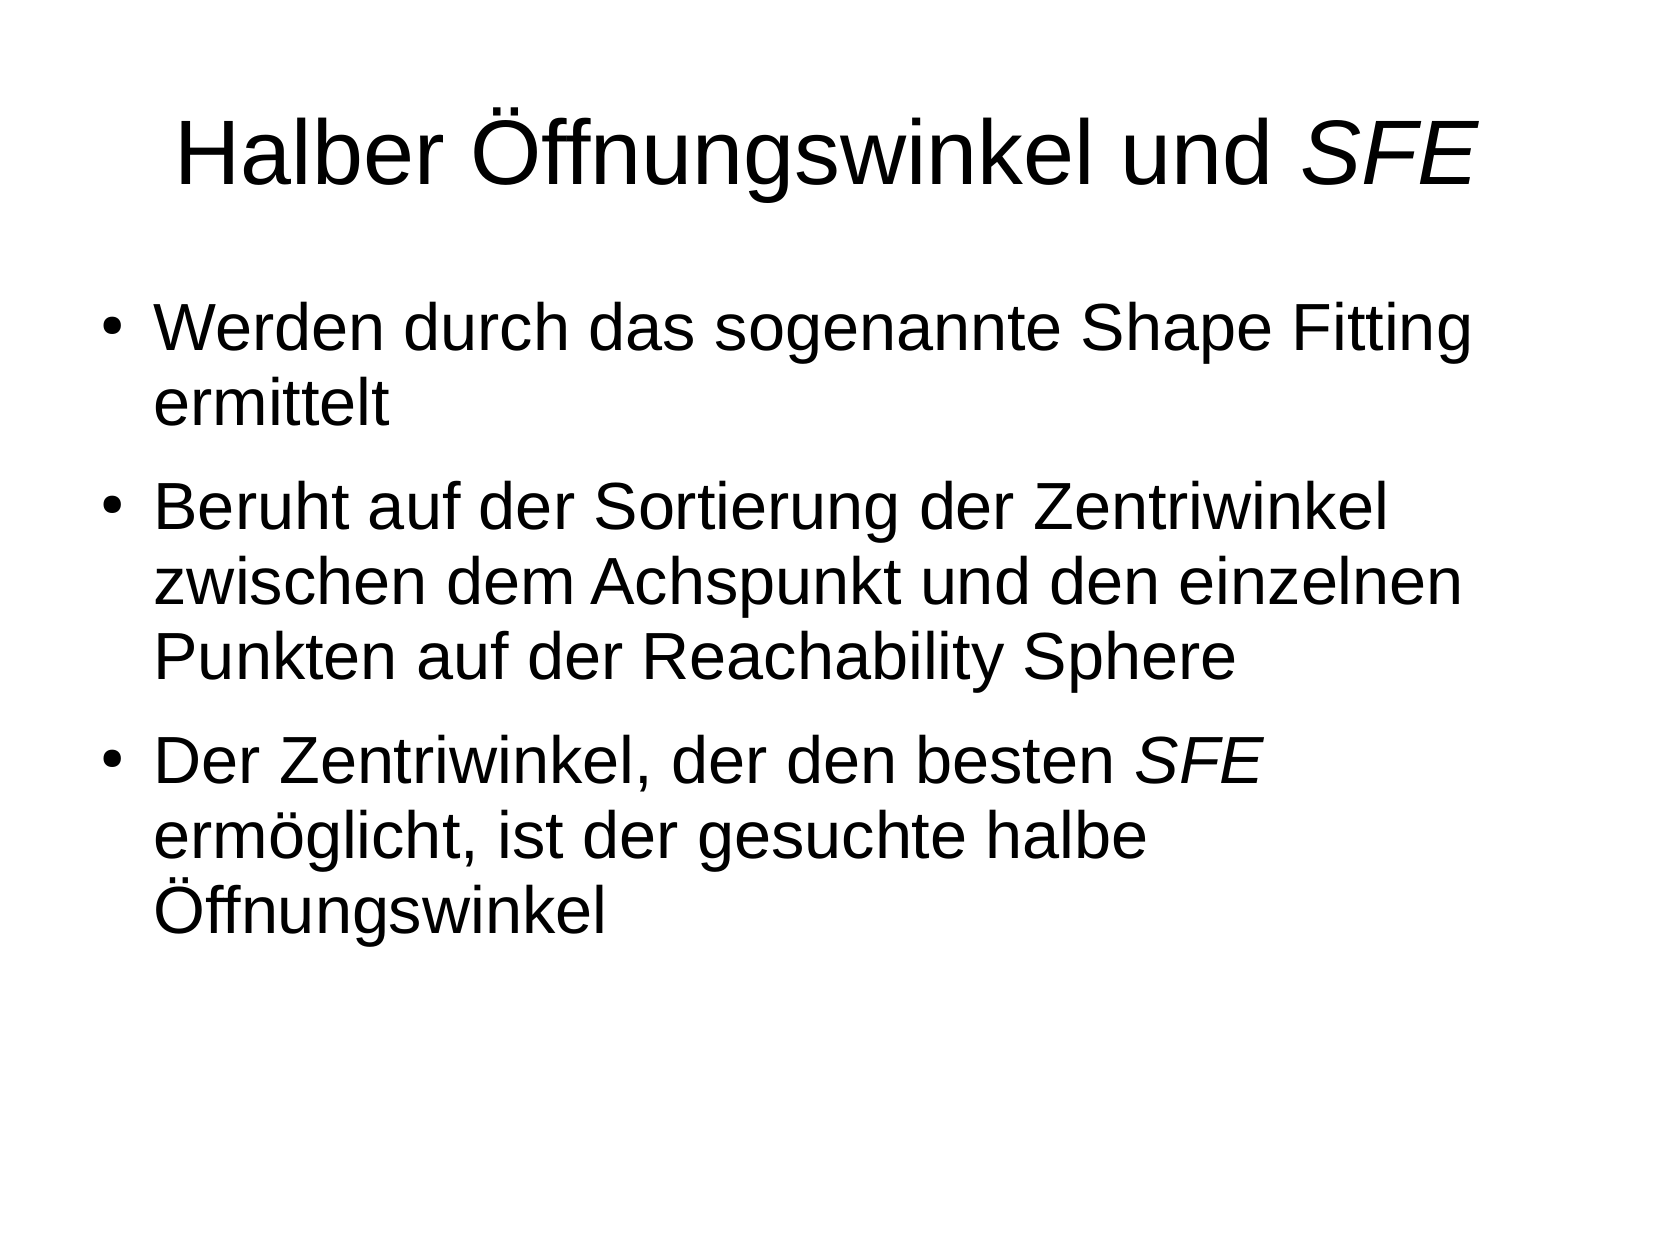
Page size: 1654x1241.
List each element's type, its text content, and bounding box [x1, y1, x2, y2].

list Werden durch das sogenannte Shape Fitting ermittelt Beruht auf der Sortierung der Zentriwinkel zwischen dem Achspunkt und den einzelnen Punkten auf der Reachability Sphere Der Zentriwinkel, der den besten SFE ermöglicht, ist der gesuchte halbe Öffnungswinkel [82, 290, 1571, 948]
title Halber Öffnungswinkel und SFE [82, 49, 1571, 257]
